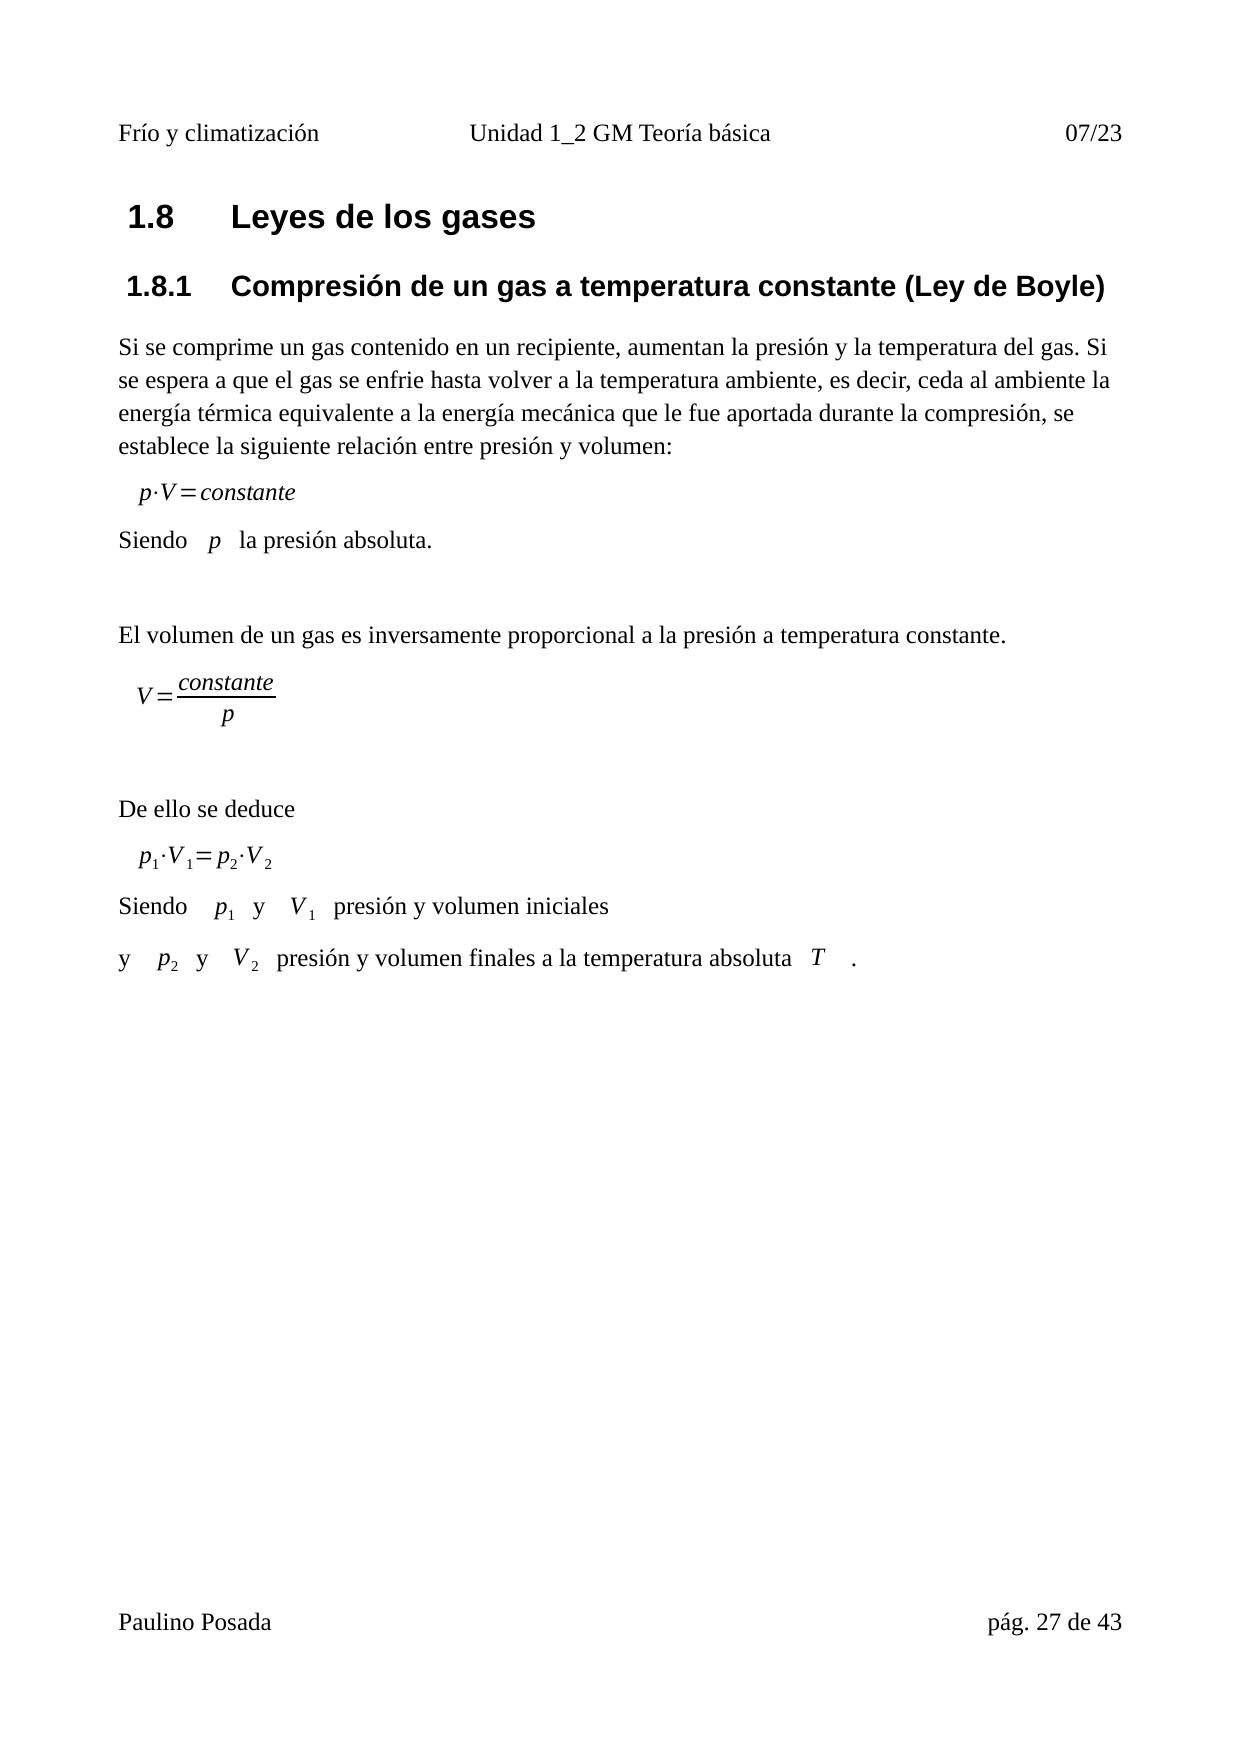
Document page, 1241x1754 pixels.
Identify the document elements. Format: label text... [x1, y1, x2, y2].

text Siendo y presión y volumen iniciales [118, 891, 1122, 924]
text Siendola presión absoluta. [118, 525, 1122, 554]
text Si se comprime un gas contenido en un recipiente, aumentan la presión y la temperatura del gas. Si se espera a que el gas se enfrie hasta volver a la temperatura ambiente, es decir, ceda al ambiente la energía térmica equivalente a la energía mecánica que le fue aportada durante la compresión, se establece la siguiente relación entre presión y volumen: [118, 332, 1122, 460]
text El volumen de un gas es inversamente proporcional a la presión a temperatura constante. [118, 621, 1122, 649]
text De ello se deduce [118, 794, 1122, 822]
subtitle Compresión de un gas a temperatura constante (Ley de Boyle) [118, 269, 1122, 303]
text y y presión y volumen finales a la temperatura absoluta . [118, 943, 1122, 975]
subtitle Leyes de los gases [118, 197, 1122, 236]
